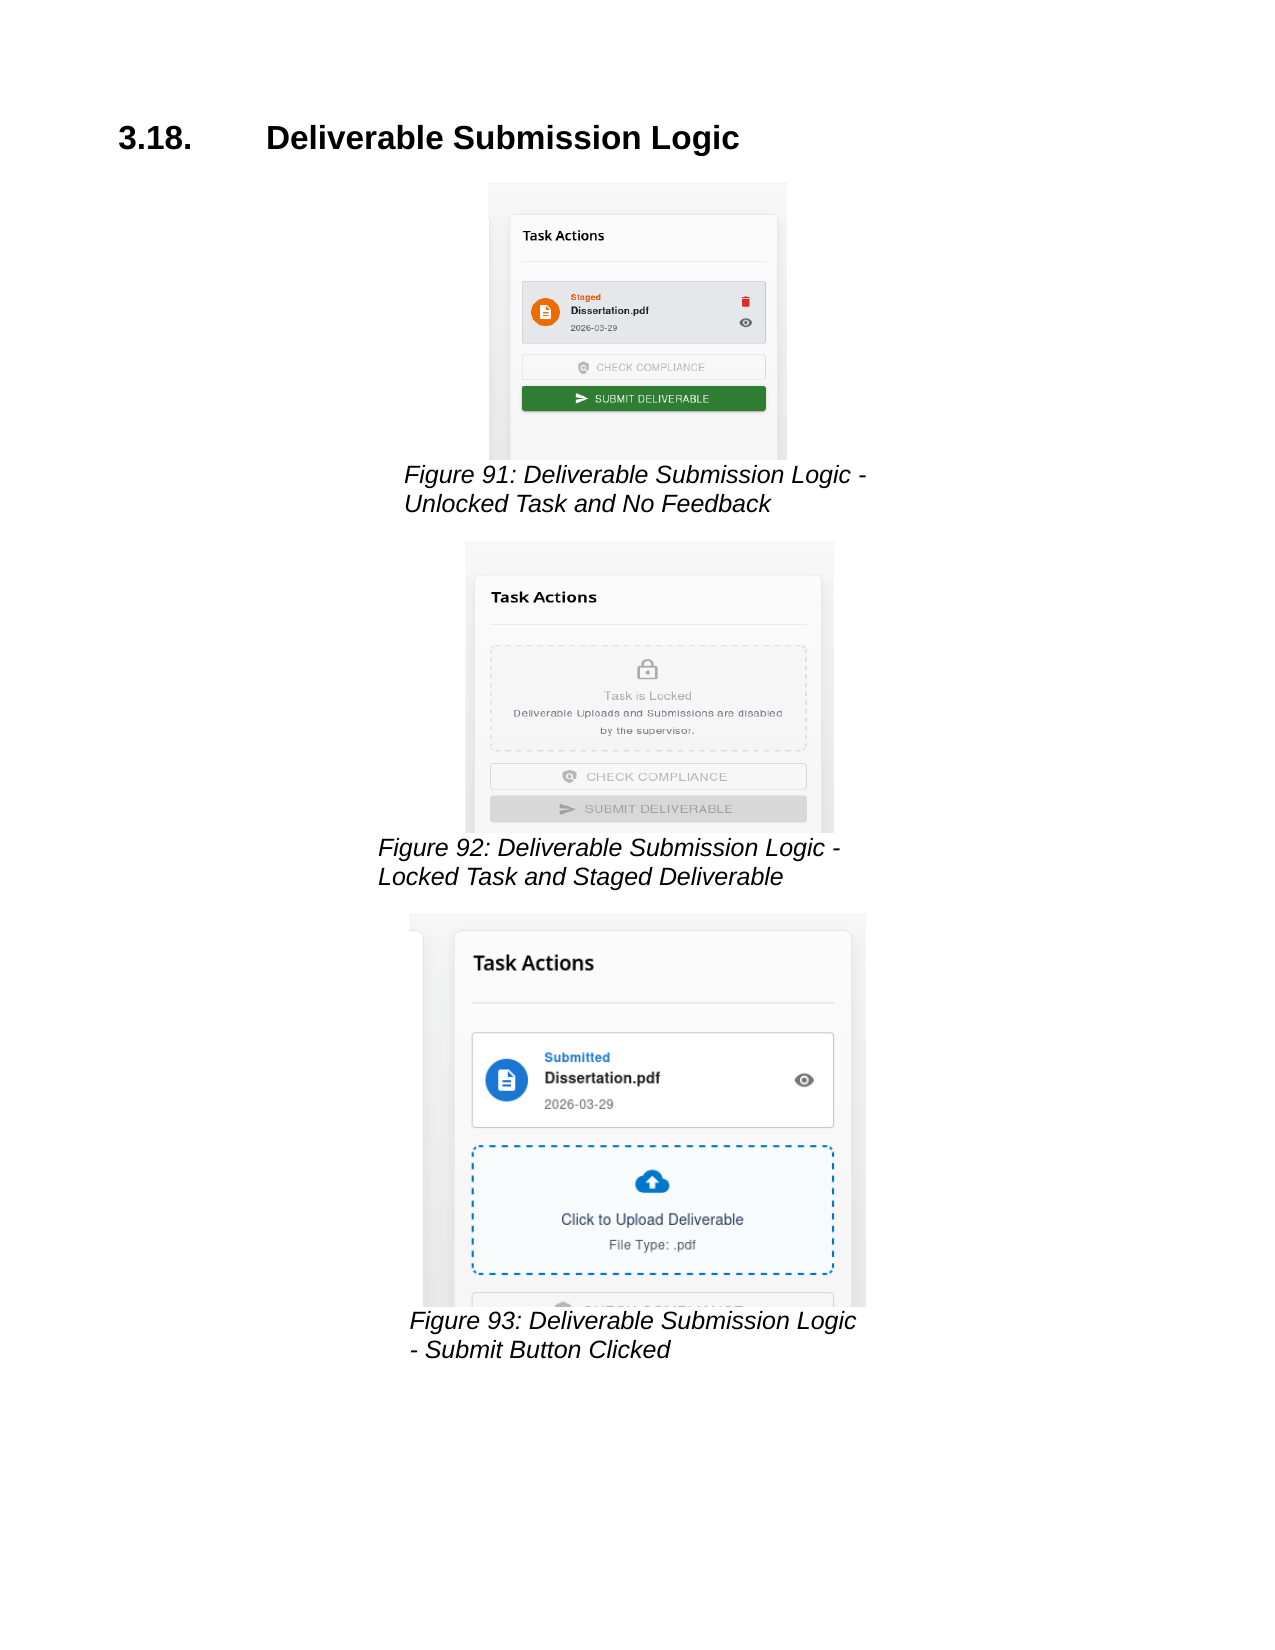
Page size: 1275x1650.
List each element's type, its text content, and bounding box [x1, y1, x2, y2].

text Figure 92: Deliverable Submission Logic - Locked Task and Staged Deliverable [378, 553, 897, 890]
subtitle Deliverable Submission Logic [118, 118, 1157, 157]
text Figure 91: Deliverable Submission Logic - Unlocked Task and No Feedback [404, 182, 871, 517]
text Figure 93: Deliverable Submission Logic - Submit Button Clicked [409, 1307, 866, 1364]
picture [409, 913, 866, 1307]
